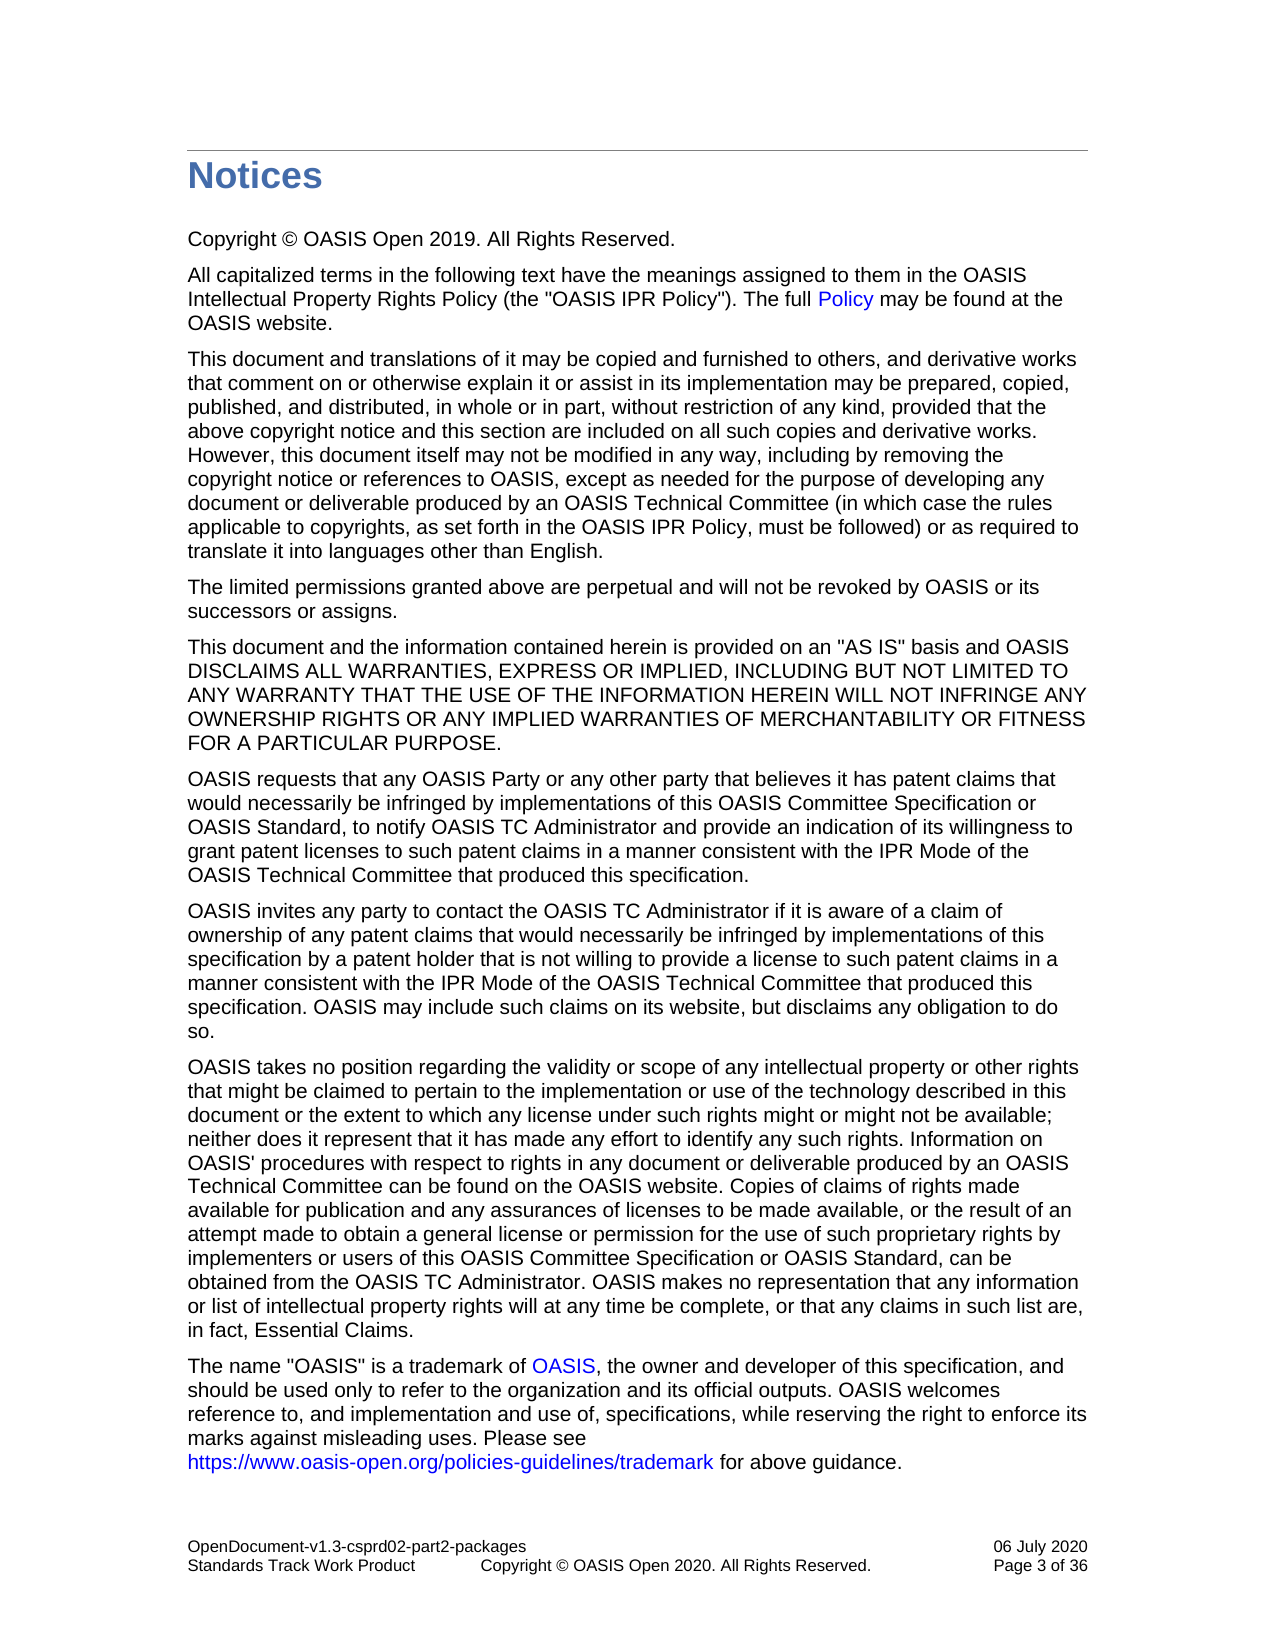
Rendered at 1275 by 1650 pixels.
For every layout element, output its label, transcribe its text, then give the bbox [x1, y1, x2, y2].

text The limited permissions granted above are perpetual and will not be revoked by OASIS or its successors or assigns. [187, 575, 1088, 623]
text The name "OASIS" is a trademark of OASIS, the owner and developer of this specification, and should be used only to refer to the organization and its official outputs. OASIS welcomes reference to, and implementation and use of, specifications, while reserving the right to enforce its marks against misleading uses. Please see https://www.oasis-open.org/policies-guidelines/trademark for above guidance. [187, 1354, 1088, 1474]
text OASIS requests that any OASIS Party or any other party that believes it has patent claims that would necessarily be infringed by implementations of this OASIS Committee Specification or OASIS Standard, to notify OASIS TC Administrator and provide an indication of its willingness to grant patent licenses to such patent claims in a manner consistent with the IPR Mode of the OASIS Technical Committee that produced this specification. [187, 767, 1088, 887]
text All capitalized terms in the following text have the meanings assigned to them in the OASIS Intellectual Property Rights Policy (the "OASIS IPR Policy"). The full Policy may be found at the OASIS website. [187, 263, 1088, 335]
text This document and translations of it may be copied and furnished to others, and derivative works that comment on or otherwise explain it or assist in its implementation may be prepared, copied, published, and distributed, in whole or in part, without restriction of any kind, provided that the above copyright notice and this section are included on all such copies and derivative works. However, this document itself may not be modified in any way, including by removing the copyright notice or references to OASIS, except as needed for the purpose of developing any document or deliverable produced by an OASIS Technical Committee (in which case the rules applicable to copyrights, as set forth in the OASIS IPR Policy, must be followed) or as required to translate it into languages other than English. [187, 347, 1088, 563]
text Notices [187, 151, 1088, 196]
text This document and the information contained herein is provided on an "AS IS" basis and OASIS DISCLAIMS ALL WARRANTIES, EXPRESS OR IMPLIED, INCLUDING BUT NOT LIMITED TO ANY WARRANTY THAT THE USE OF THE INFORMATION HEREIN WILL NOT INFRINGE ANY OWNERSHIP RIGHTS OR ANY IMPLIED WARRANTIES OF MERCHANTABILITY OR FITNESS FOR A PARTICULAR PURPOSE. [187, 635, 1088, 755]
text OASIS invites any party to contact the OASIS TC Administrator if it is aware of a claim of ownership of any patent claims that would necessarily be infringed by implementations of this specification by a patent holder that is not willing to provide a license to such patent claims in a manner consistent with the IPR Mode of the OASIS Technical Committee that produced this specification. OASIS may include such claims on its website, but disclaims any obligation to do so. [187, 899, 1088, 1042]
text OASIS takes no position regarding the validity or scope of any intellectual property or other rights that might be claimed to pertain to the implementation or use of the technology described in this document or the extent to which any license under such rights might or might not be available; neither does it represent that it has made any effort to identify any such rights. Information on OASIS' procedures with respect to rights in any document or deliverable produced by an OASIS Technical Committee can be found on the OASIS website. Copies of claims of rights made available for publication and any assurances of licenses to be made available, or the result of an attempt made to obtain a general license or permission for the use of such proprietary rights by implementers or users of this OASIS Committee Specification or OASIS Standard, can be obtained from the OASIS TC Administrator. OASIS makes no representation that any information or list of intellectual property rights will at any time be complete, or that any claims in such list are, in fact, Essential Claims. [187, 1054, 1088, 1342]
text Copyright © OASIS Open 2019. All Rights Reserved. [187, 227, 1088, 251]
